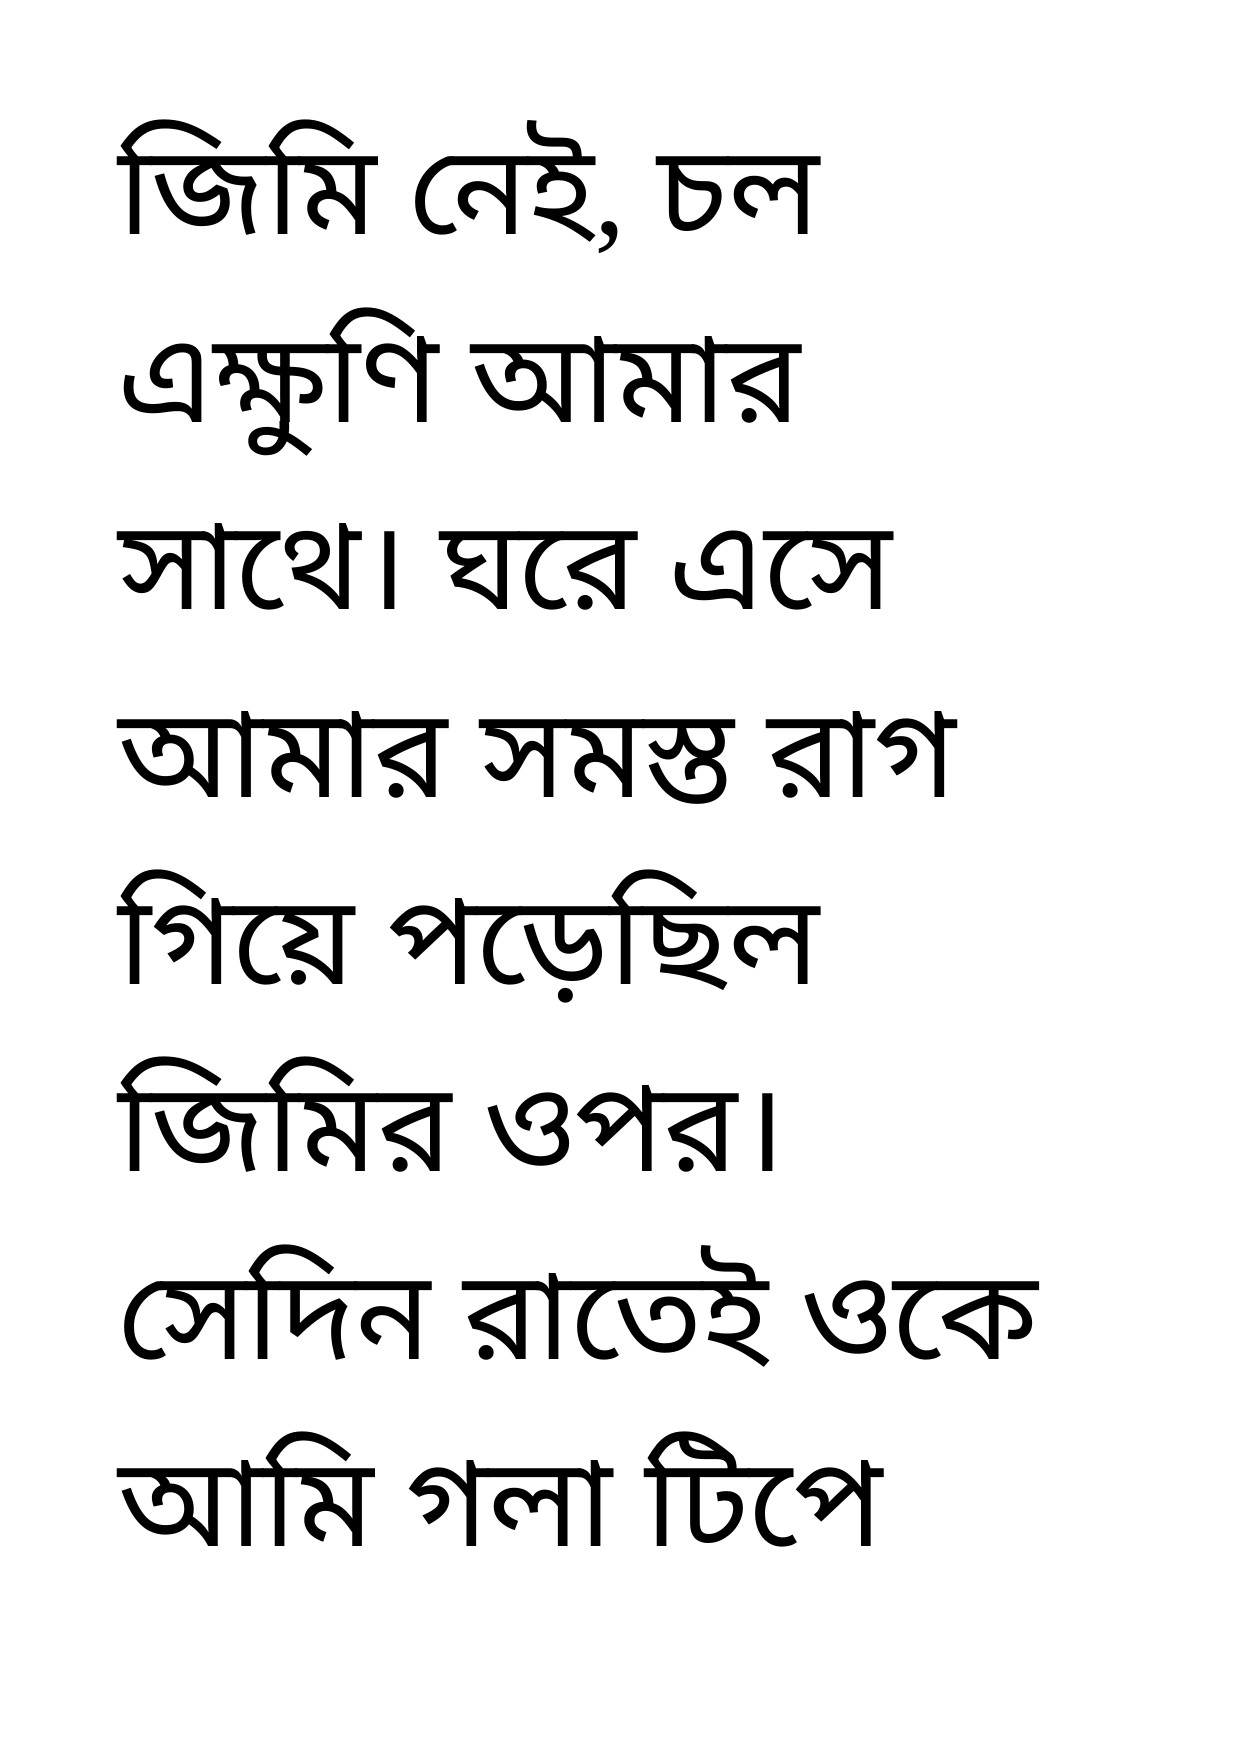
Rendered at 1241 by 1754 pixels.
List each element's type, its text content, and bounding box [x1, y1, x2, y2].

text জিমি নেই, চল এক্ষুণি আমার সাথে। ঘরে এসে আমার সমস্ত রাগ গিয়ে পড়েছিল জিমির ওপর। সেদিন রাতেই ওকে আমি গলা টিপে [118, 118, 1122, 1598]
